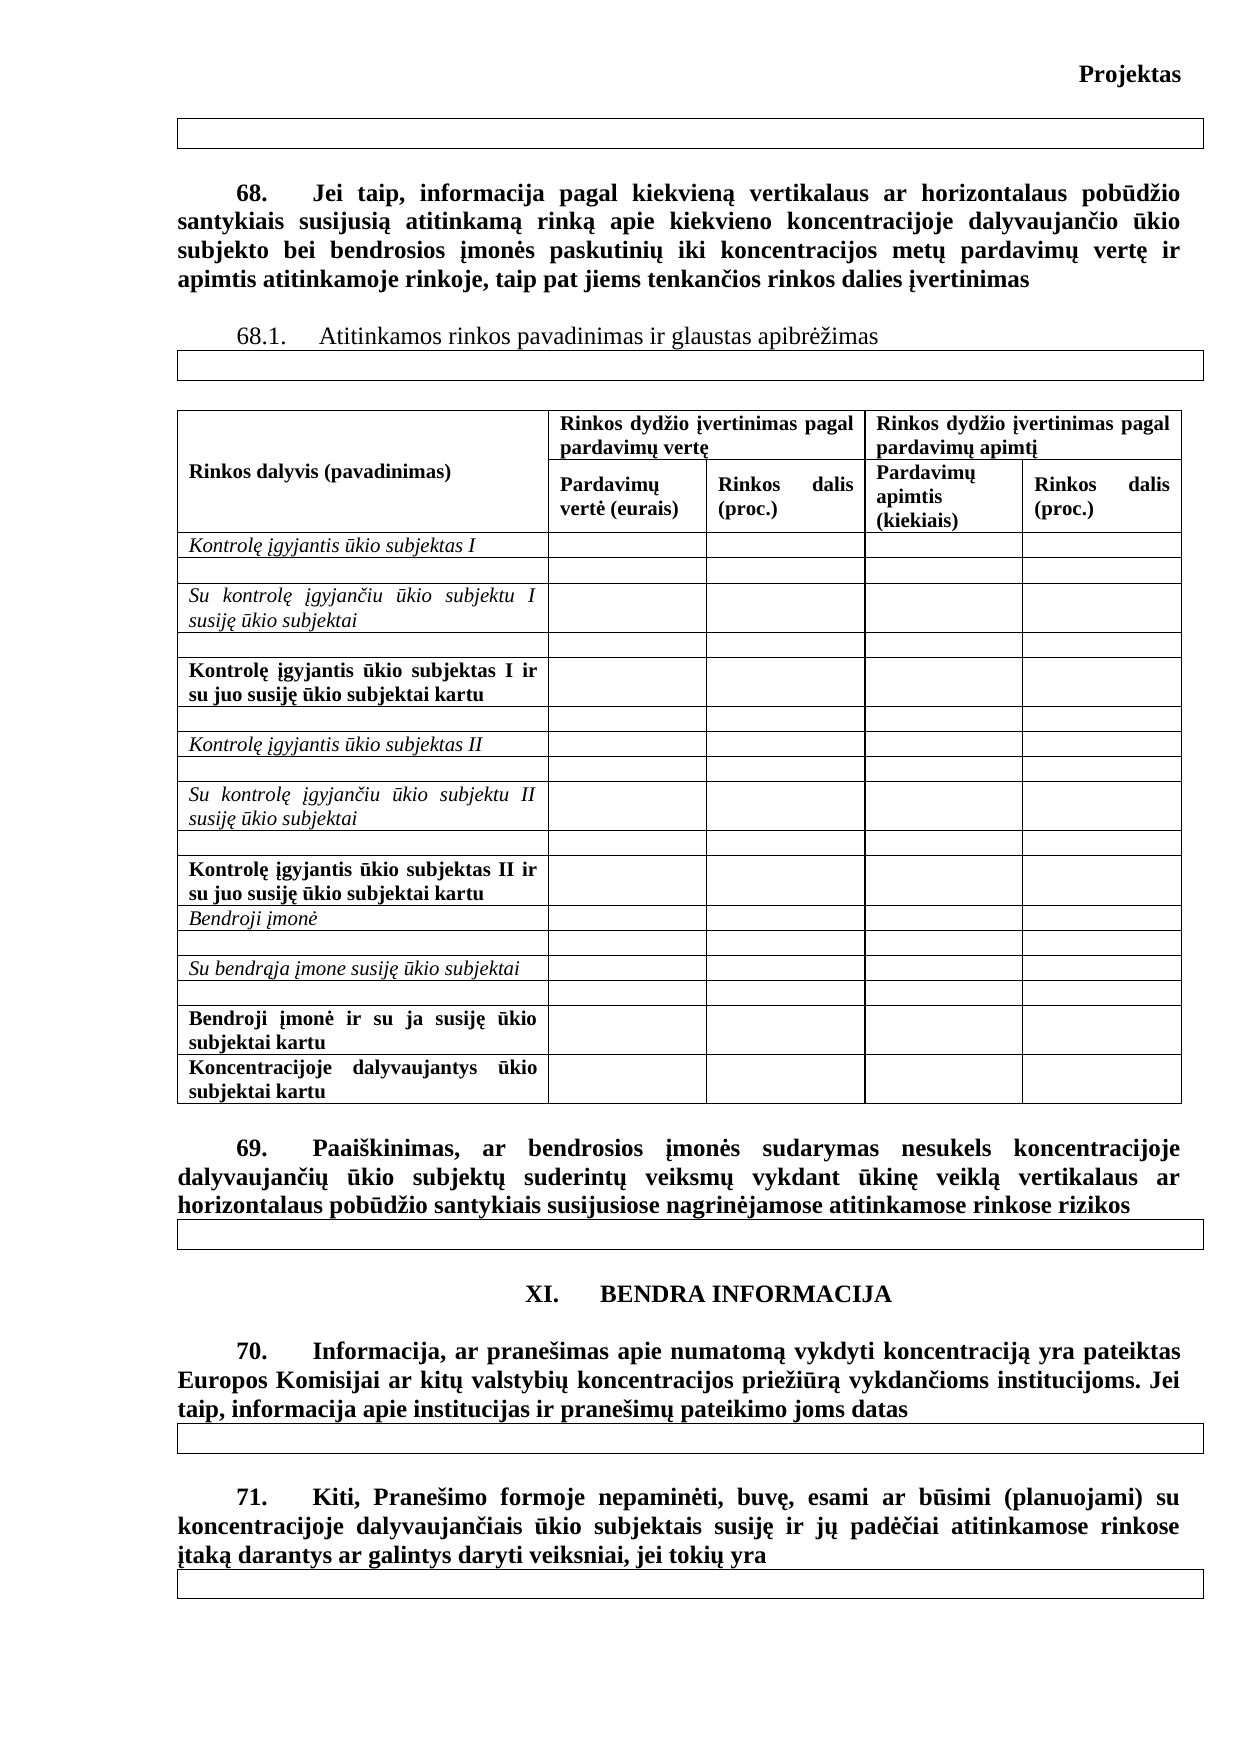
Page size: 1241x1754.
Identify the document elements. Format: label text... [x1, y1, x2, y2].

table_cell [178, 981, 548, 1005]
table_cell [1023, 906, 1181, 930]
table_cell [178, 831, 548, 855]
table_cell [1023, 533, 1181, 557]
table_cell Su kontrolę įgyjančiu ūkio subjektu II susiję ūkio subjektai [178, 782, 548, 830]
table_cell [707, 707, 864, 731]
table_cell [1023, 633, 1181, 657]
table_cell [866, 1006, 1022, 1054]
table_cell [549, 658, 706, 706]
table_cell Pardavimų apimtis (kiekiais) [866, 460, 1022, 532]
table_header [178, 1220, 1203, 1249]
table_cell [549, 782, 706, 830]
table_cell Su bendrąja įmone susiję ūkio subjektai [178, 956, 548, 980]
table_cell Kontrolę įgyjantis ūkio subjektas II ir su juo susiję ūkio subjektai kartu [178, 856, 548, 904]
table_cell Kontrolę įgyjantis ūkio subjektas II [178, 732, 548, 756]
table_cell [1023, 782, 1181, 830]
table_cell [707, 931, 864, 955]
table_header [178, 119, 1203, 148]
table_cell [866, 956, 1022, 980]
table_cell [549, 533, 706, 557]
table_header Rinkos dydžio įvertinimas pagal pardavimų apimtį [866, 411, 1181, 459]
table_cell [549, 707, 706, 731]
table_cell [707, 1055, 864, 1103]
table_cell [549, 584, 706, 632]
table_cell [178, 633, 548, 657]
table_cell [549, 633, 706, 657]
table_cell Kontrolę įgyjantis ūkio subjektas I [178, 533, 548, 557]
table_cell Bendroji įmonė ir su ja susiję ūkio subjektai kartu [178, 1006, 548, 1054]
table_cell [707, 856, 864, 904]
table_cell [707, 732, 864, 756]
text 70. Informacija, ar pranešimas apie numatomą vykdyti koncentraciją yra pateiktas Europos Komisijai ar kitų valstybių koncentracijos priežiūrą vykdančioms institucijoms. Jei taip, informacija apie institucijas ir pranešimų pateikimo joms datas [177, 1336, 1181, 1423]
table_cell [1023, 558, 1181, 582]
table_cell [549, 931, 706, 955]
text 68. Jei taip, informacija pagal kiekvieną vertikalaus ar horizontalaus pobūdžio santykiais susijusią atitinkamą rinką apie kiekvieno koncentracijoje dalyvaujančio ūkio subjekto bei bendrosios įmonės paskutinių iki koncentracijos metų pardavimų vertę ir apimtis atitinkamoje rinkoje, taip pat jiems tenkančios rinkos dalies įvertinimas [177, 178, 1181, 293]
table_cell [707, 906, 864, 930]
table_cell [707, 533, 864, 557]
table_cell [1023, 1055, 1181, 1103]
table_cell [866, 856, 1022, 904]
table_cell [707, 831, 864, 855]
table_cell [866, 981, 1022, 1005]
table_cell [1023, 1006, 1181, 1054]
table_cell [866, 1055, 1022, 1103]
table_cell [549, 831, 706, 855]
table_cell [866, 558, 1022, 582]
table_cell Koncentracijoje dalyvaujantys ūkio subjektai kartu [178, 1055, 548, 1103]
table_cell [1023, 831, 1181, 855]
table_cell [549, 732, 706, 756]
table_header Rinkos dalyvis (pavadinimas) [178, 411, 548, 532]
table_cell [866, 906, 1022, 930]
table_cell [707, 658, 864, 706]
table_cell Bendroji įmonė [178, 906, 548, 930]
table_cell [866, 782, 1022, 830]
table_cell Kontrolę įgyjantis ūkio subjektas I ir su juo susiję ūkio subjektai kartu [178, 658, 548, 706]
table_cell [707, 558, 864, 582]
table_cell [707, 757, 864, 781]
table_cell [178, 707, 548, 731]
table_cell [1023, 707, 1181, 731]
table_cell [866, 831, 1022, 855]
table_cell [866, 707, 1022, 731]
table_cell [866, 658, 1022, 706]
table_cell [1023, 931, 1181, 955]
table_cell [707, 782, 864, 830]
table_cell [866, 533, 1022, 557]
table_header [178, 1424, 1203, 1452]
table_cell Pardavimų vertė (eurais) [549, 460, 706, 532]
table_cell [549, 906, 706, 930]
table_cell [1023, 757, 1181, 781]
table_cell [707, 584, 864, 632]
table_header [178, 1570, 1203, 1598]
table_cell Su kontrolę įgyjančiu ūkio subjektu I susiję ūkio subjektai [178, 584, 548, 632]
table_cell [178, 931, 548, 955]
table_cell [1023, 981, 1181, 1005]
table_cell [707, 633, 864, 657]
table_cell [866, 584, 1022, 632]
table_header Rinkos dydžio įvertinimas pagal pardavimų vertę [549, 411, 864, 459]
table_cell Rinkos dalis (proc.) [1023, 460, 1181, 532]
table_cell [1023, 856, 1181, 904]
table_cell [549, 558, 706, 582]
table_cell [1023, 732, 1181, 756]
table_cell [866, 757, 1022, 781]
table_cell [178, 558, 548, 582]
table_cell [707, 981, 864, 1005]
table_cell [707, 1006, 864, 1054]
table_cell [866, 633, 1022, 657]
table_cell [1023, 956, 1181, 980]
table_cell [549, 1006, 706, 1054]
table_cell [549, 956, 706, 980]
table_cell [866, 732, 1022, 756]
table_cell [549, 757, 706, 781]
text XI. Bendra informacija [236, 1279, 1181, 1308]
table_cell [707, 956, 864, 980]
table_cell [178, 757, 548, 781]
table_cell [549, 981, 706, 1005]
text 68.1. Atitinkamos rinkos pavadinimas ir glaustas apibrėžimas [177, 321, 1181, 350]
text 69. Paaiškinimas, ar bendrosios įmonės sudarymas nesukels koncentracijoje dalyvaujančių ūkio subjektų suderintų veiksmų vykdant ūkinę veiklą vertikalaus ar horizontalaus pobūdžio santykiais susijusiose nagrinėjamose atitinkamose rinkose rizikos [177, 1133, 1181, 1219]
text 71. Kiti, Pranešimo formoje nepaminėti, buvę, esami ar būsimi (planuojami) su koncentracijoje dalyvaujančiais ūkio subjektais susiję ir jų padėčiai atitinkamose rinkose įtaką darantys ar galintys daryti veiksniai, jei tokių yra [177, 1482, 1181, 1568]
table_cell [549, 1055, 706, 1103]
table_cell [549, 856, 706, 904]
table_cell [1023, 658, 1181, 706]
table_cell Rinkos dalis (proc.) [707, 460, 864, 532]
table_cell [866, 931, 1022, 955]
table_header [178, 351, 1203, 380]
table_cell [1023, 584, 1181, 632]
